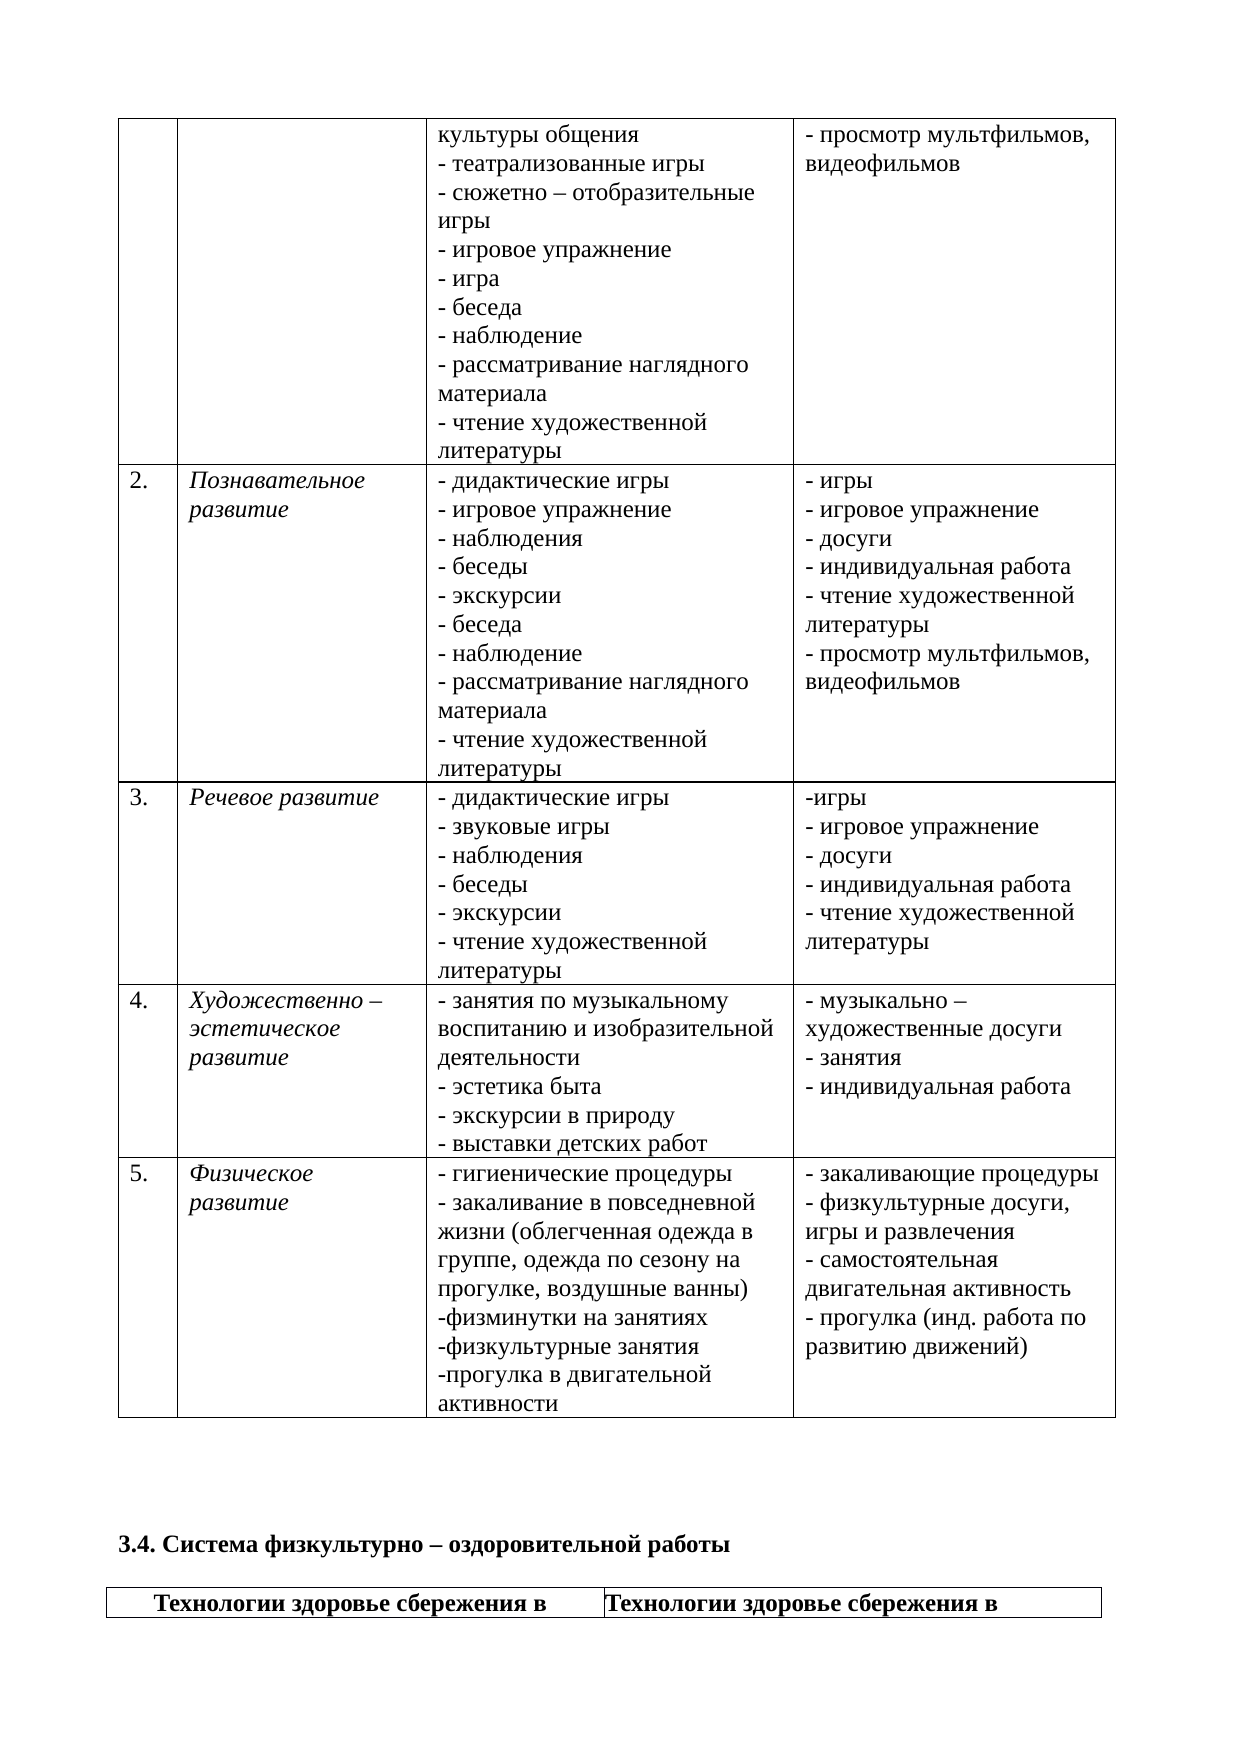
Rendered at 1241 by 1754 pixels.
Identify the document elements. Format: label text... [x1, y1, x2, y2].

table_header Технологии здоровье сбережения в [107, 1588, 604, 1617]
table_cell 2. [119, 465, 177, 781]
text 3.4. Система физкультурно – оздоровительной работы [118, 1529, 1122, 1558]
table_cell -игры - игровое упражнение - досуги - индивидуальная работа - чтение художественной литературы [794, 783, 1115, 984]
table_cell - дидактические игры - игровое упражнение - наблюдения - беседы - экскурсии - беседа - наблюдение - рассматривание наглядного материала - чтение художественной литературы [427, 465, 793, 781]
table_cell 5. [119, 1158, 177, 1417]
table_cell 3. [119, 783, 177, 984]
table_cell - музыкально – художественные досуги - занятия - индивидуальная работа [794, 985, 1115, 1157]
table_cell - гигиенические процедуры - закаливание в повседневной жизни (облегченная одежда в группе, одежда по сезону на прогулке, воздушные ванны) -физминутки на занятиях -физкультурные занятия -прогулка в двигательной активности [427, 1158, 793, 1417]
table_cell - занятия по музыкальному воспитанию и изобразительной деятельности - эстетика быта - экскурсии в природу - выставки детских работ [427, 985, 793, 1157]
table_cell - дидактические игры - звуковые игры - наблюдения - беседы - экскурсии - чтение художественной литературы [427, 783, 793, 984]
table_cell [178, 119, 426, 464]
table_cell Художественно – эстетическое развитие [178, 985, 426, 1157]
table_cell Физическое развитие [178, 1158, 426, 1417]
table_cell - закаливающие процедуры - физкультурные досуги, игры и развлечения - самостоятельная двигательная активность - прогулка (инд. работа по развитию движений) [794, 1158, 1115, 1417]
table_header Технологии здоровье сбережения в [605, 1588, 1101, 1617]
table_cell - просмотр мультфильмов, видеофильмов [794, 119, 1115, 464]
table_cell - игры - игровое упражнение - досуги - индивидуальная работа - чтение художественной литературы - просмотр мультфильмов, видеофильмов [794, 465, 1115, 781]
table_cell [119, 119, 177, 464]
table_cell Познавательное развитие [178, 465, 426, 781]
table_cell Речевое развитие [178, 783, 426, 984]
table_cell 4. [119, 985, 177, 1157]
table_cell культуры общения - театрализованные игры - сюжетно – отобразительные игры - игровое упражнение - игра - беседа - наблюдение - рассматривание наглядного материала - чтение художественной литературы [427, 119, 793, 464]
